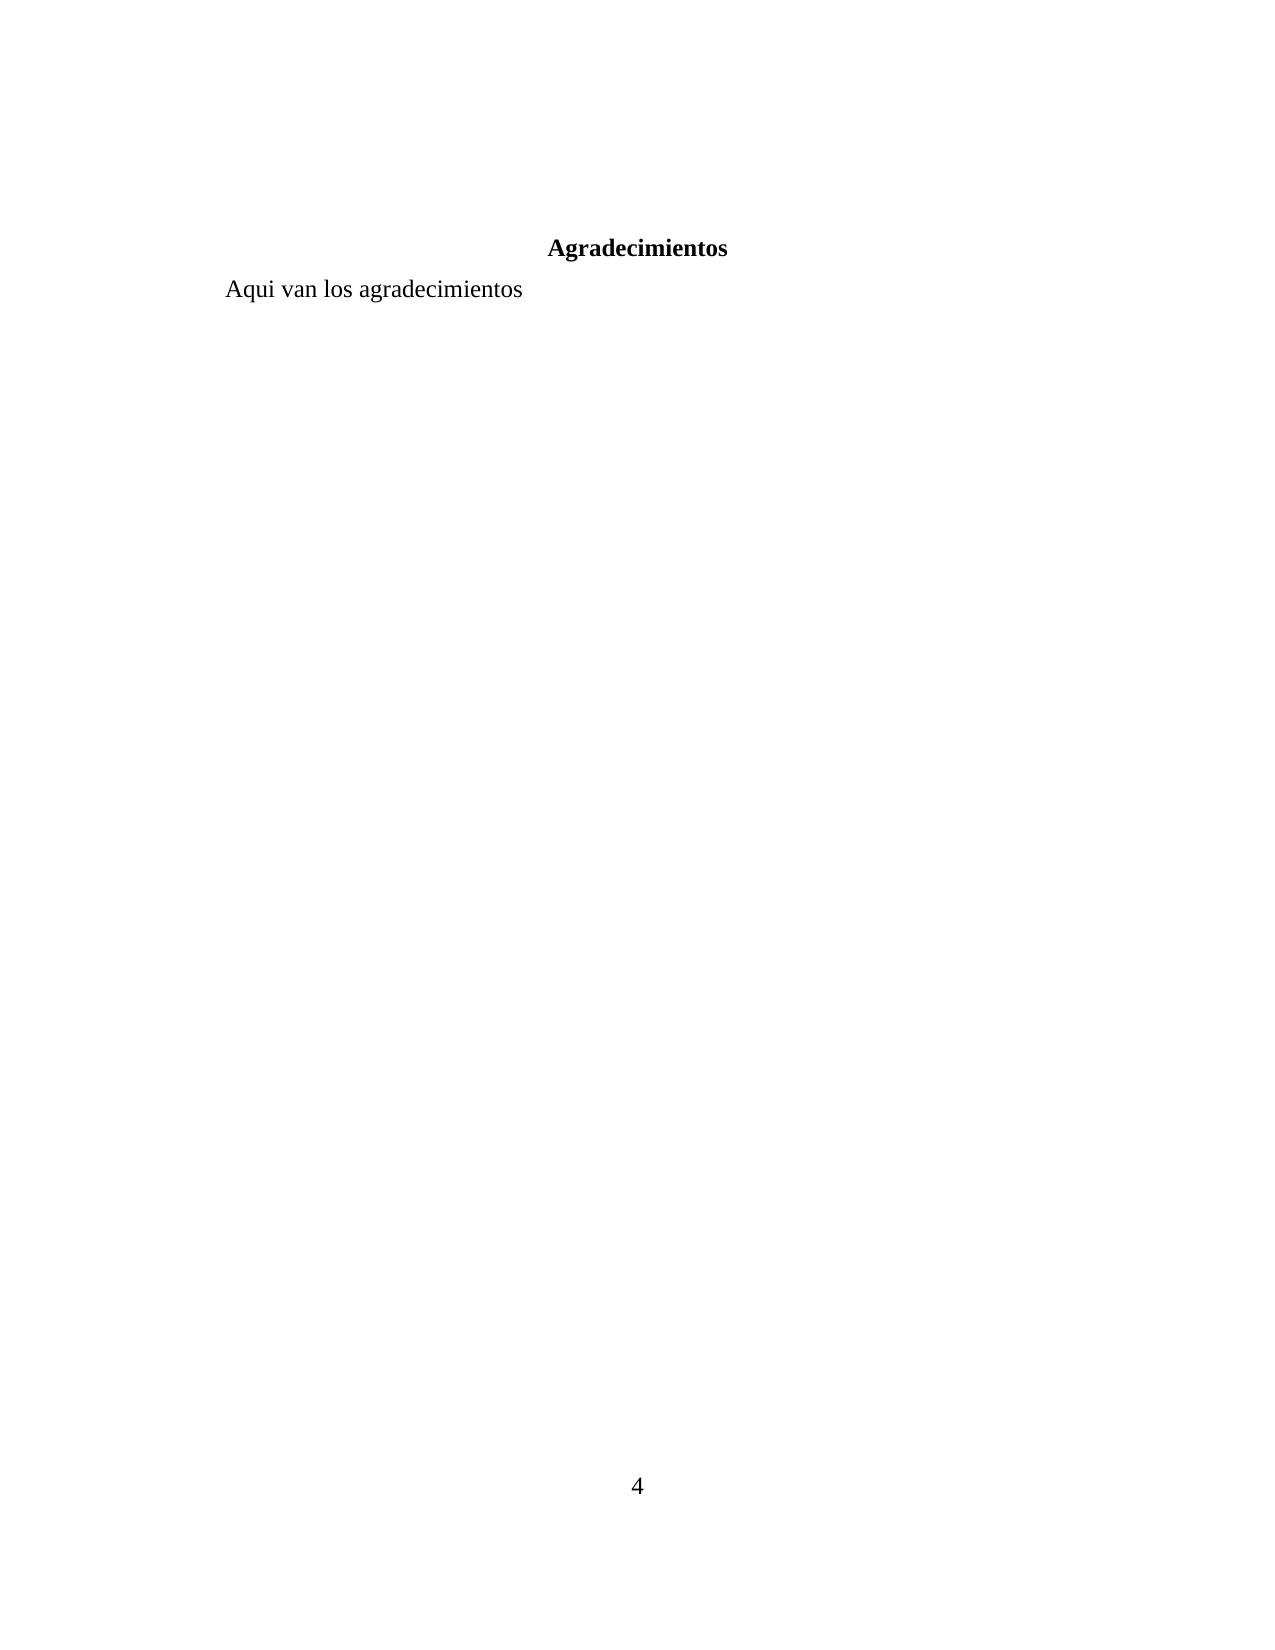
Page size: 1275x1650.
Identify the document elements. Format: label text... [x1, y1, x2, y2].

subtitle Agradecimientos [150, 233, 1125, 262]
text Aqui van los agradecimientos [150, 274, 1125, 303]
